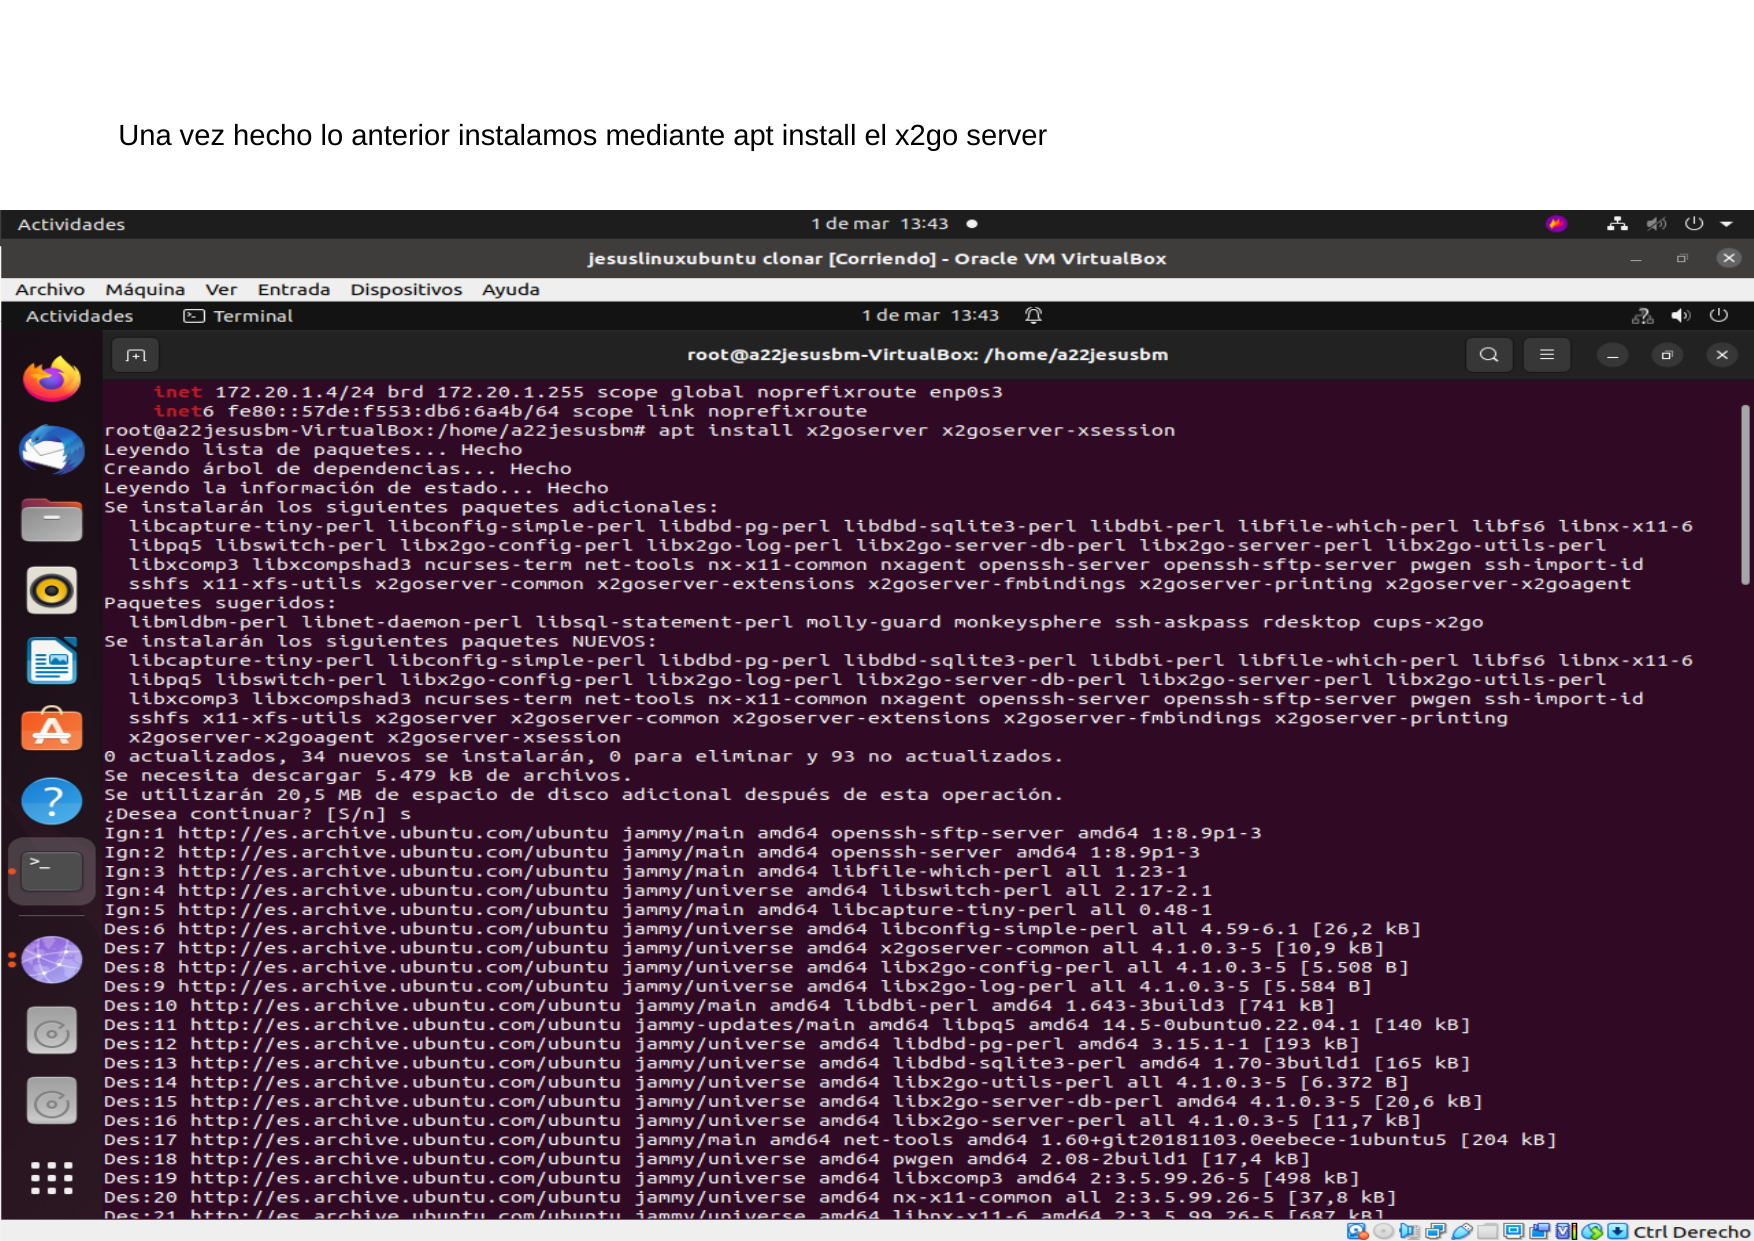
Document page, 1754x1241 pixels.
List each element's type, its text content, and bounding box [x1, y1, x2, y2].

text Una vez hecho lo anterior instalamos mediante apt install el x2go server [118, 118, 1636, 152]
picture [0, 210, 1754, 1241]
